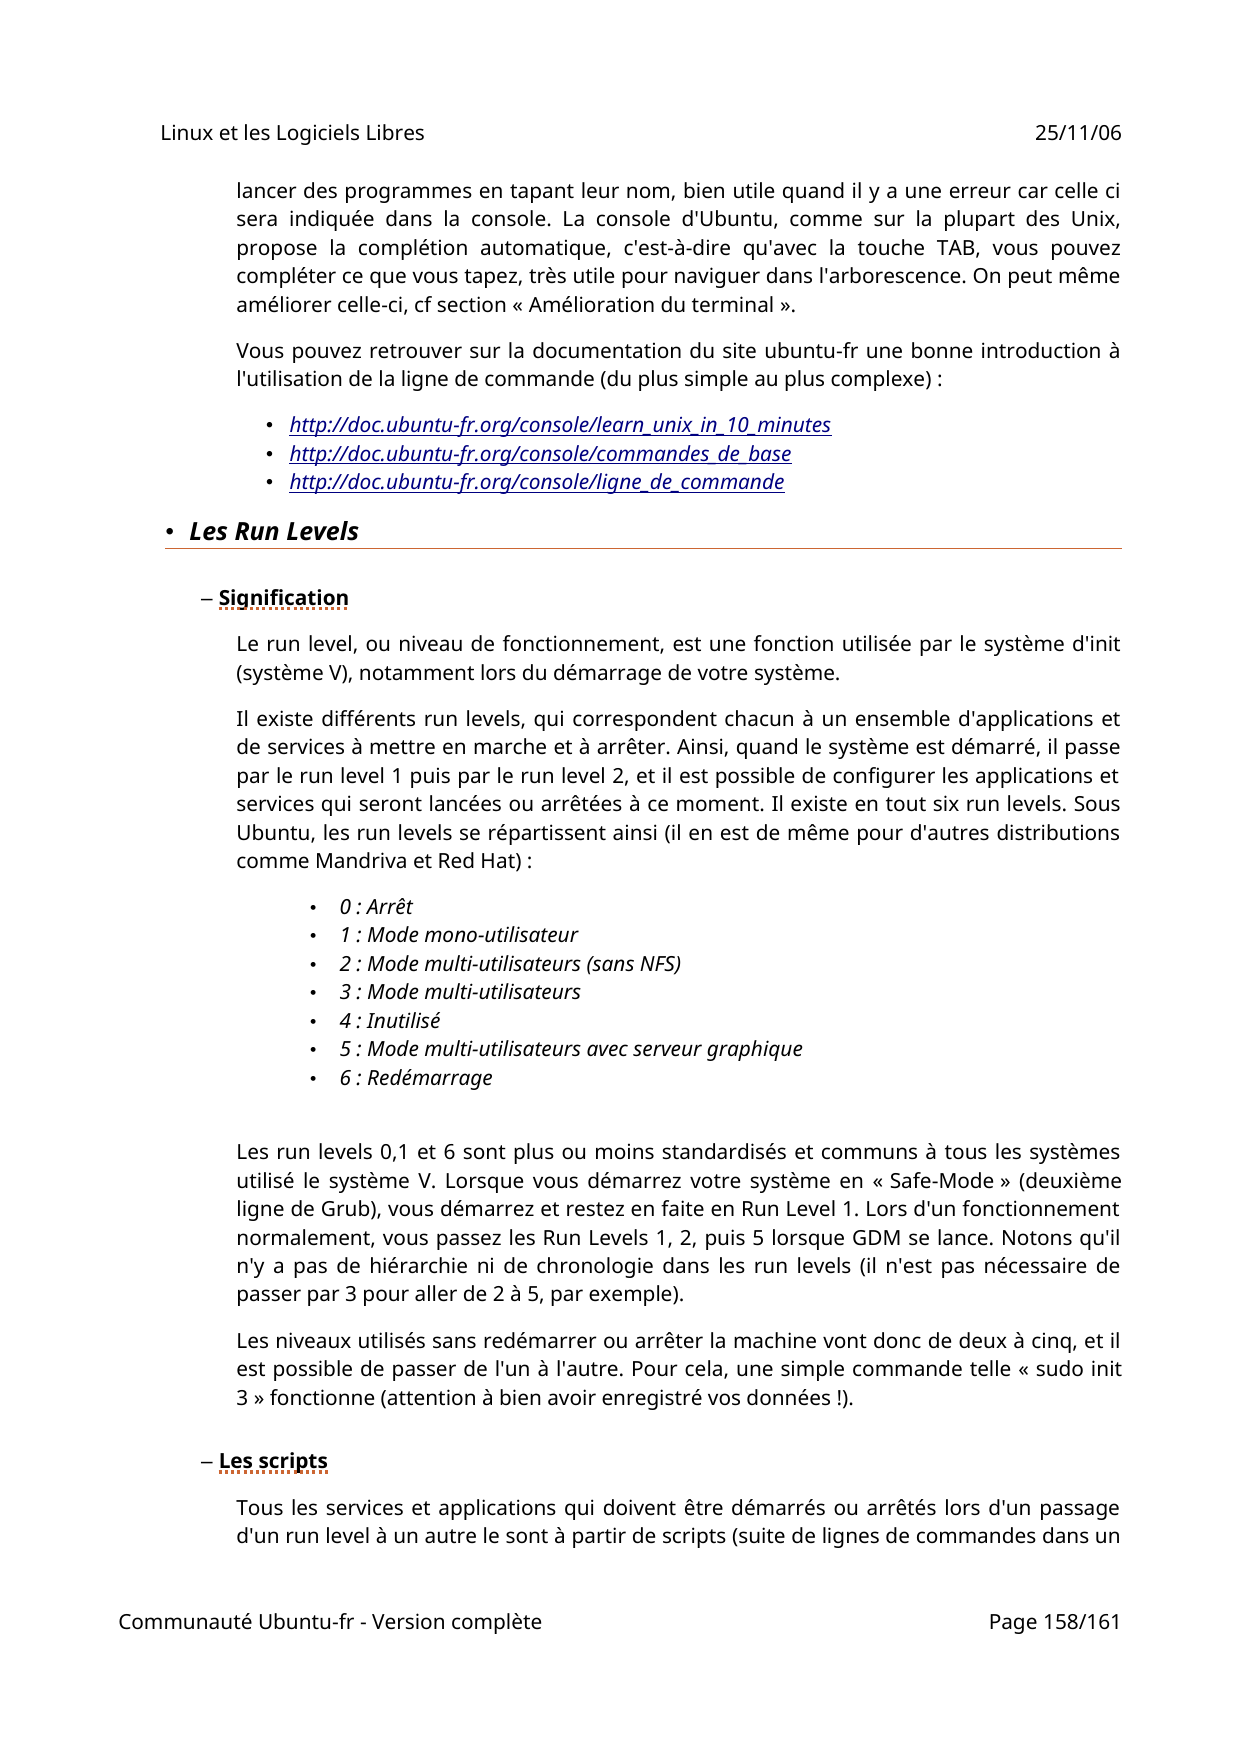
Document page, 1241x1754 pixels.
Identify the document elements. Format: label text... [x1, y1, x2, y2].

list 5 : Mode multi-utilisateurs avec serveur graphique [310, 1034, 1122, 1063]
subtitle Les scripts [201, 1446, 1122, 1475]
text Il existe différents run levels, qui correspondent chacun à un ensemble d'applications et de services à mettre en marche et à arrêter. Ainsi, quand le système est démarré, il passe par le run level 1 puis par le run level 2, et il est possible de configurer les applications et services qui seront lancées ou arrêtées à ce moment. Il existe en tout six run levels. Sous Ubuntu, les run levels se répartissent ainsi (il en est de même pour d'autres distributions comme Mandriva et Red Hat) : [236, 704, 1122, 874]
text Vous pouvez retrouver sur la documentation du site ubuntu-fr une bonne introduction à l'utilisation de la ligne de commande (du plus simple au plus complexe) : [236, 336, 1122, 393]
list 2 : Mode multi-utilisateurs (sans NFS) [310, 949, 1122, 977]
list http://doc.ubuntu-fr.org/console/ligne_de_commande [266, 467, 1122, 496]
text Les run levels 0,1 et 6 sont plus ou moins standardisés et communs à tous les systèmes utilisé le système V. Lorsque vous démarrez votre système en « Safe-Mode » (deuxième ligne de Grub), vous démarrez et restez en faite en Run Level 1. Lors d'un fonctionnement normalement, vous passez les Run Levels 1, 2, puis 5 lorsque GDM se lance. Notons qu'il n'y a pas de hiérarchie ni de chronologie dans les run levels (il n'est pas nécessaire de passer par 3 pour aller de 2 à 5, par exemple). [236, 1137, 1122, 1308]
text Les niveaux utilisés sans redémarrer ou arrêter la machine vont donc de deux à cinq, et il est possible de passer de l'un à l'autre. Pour cela, une simple commande telle « sudo init 3 » fonctionne (attention à bien avoir enregistré vos données !). [236, 1326, 1122, 1411]
list http://doc.ubuntu-fr.org/console/commandes_de_base [266, 439, 1122, 467]
list 1 : Mode mono-utilisateur [310, 921, 1122, 949]
list 4 : Inutilisé [310, 1006, 1122, 1034]
list 6 : Redémarrage [310, 1063, 1122, 1091]
list http://doc.ubuntu-fr.org/console/learn_unix_in_10_minutes [266, 411, 1122, 439]
text Le run level, ou niveau de fonctionnement, est une fonction utilisée par le système d'init (système V), notamment lors du démarrage de votre système. [236, 629, 1122, 686]
text Tous les services et applications qui doivent être démarrés ou arrêtés lors d'un passage d'un run level à un autre le sont à partir de scripts (suite de lignes de commandes dans un [236, 1493, 1122, 1549]
list 0 : Arrêt [310, 892, 1122, 921]
subtitle Signification [201, 583, 1122, 612]
list 3 : Mode multi-utilisateurs [310, 977, 1122, 1006]
text lancer des programmes en tapant leur nom, bien utile quand il y a une erreur car celle ci sera indiquée dans la console. La console d'Ubuntu, comme sur la plupart des Unix, propose la complétion automatique, c'est-à-dire qu'avec la touche TAB, vous pouvez compléter ce que vous tapez, très utile pour naviguer dans l'arborescence. On peut même améliorer celle-ci, cf section « Amélioration du terminal ». [236, 176, 1122, 318]
subtitle Les Run Levels [165, 513, 1122, 548]
